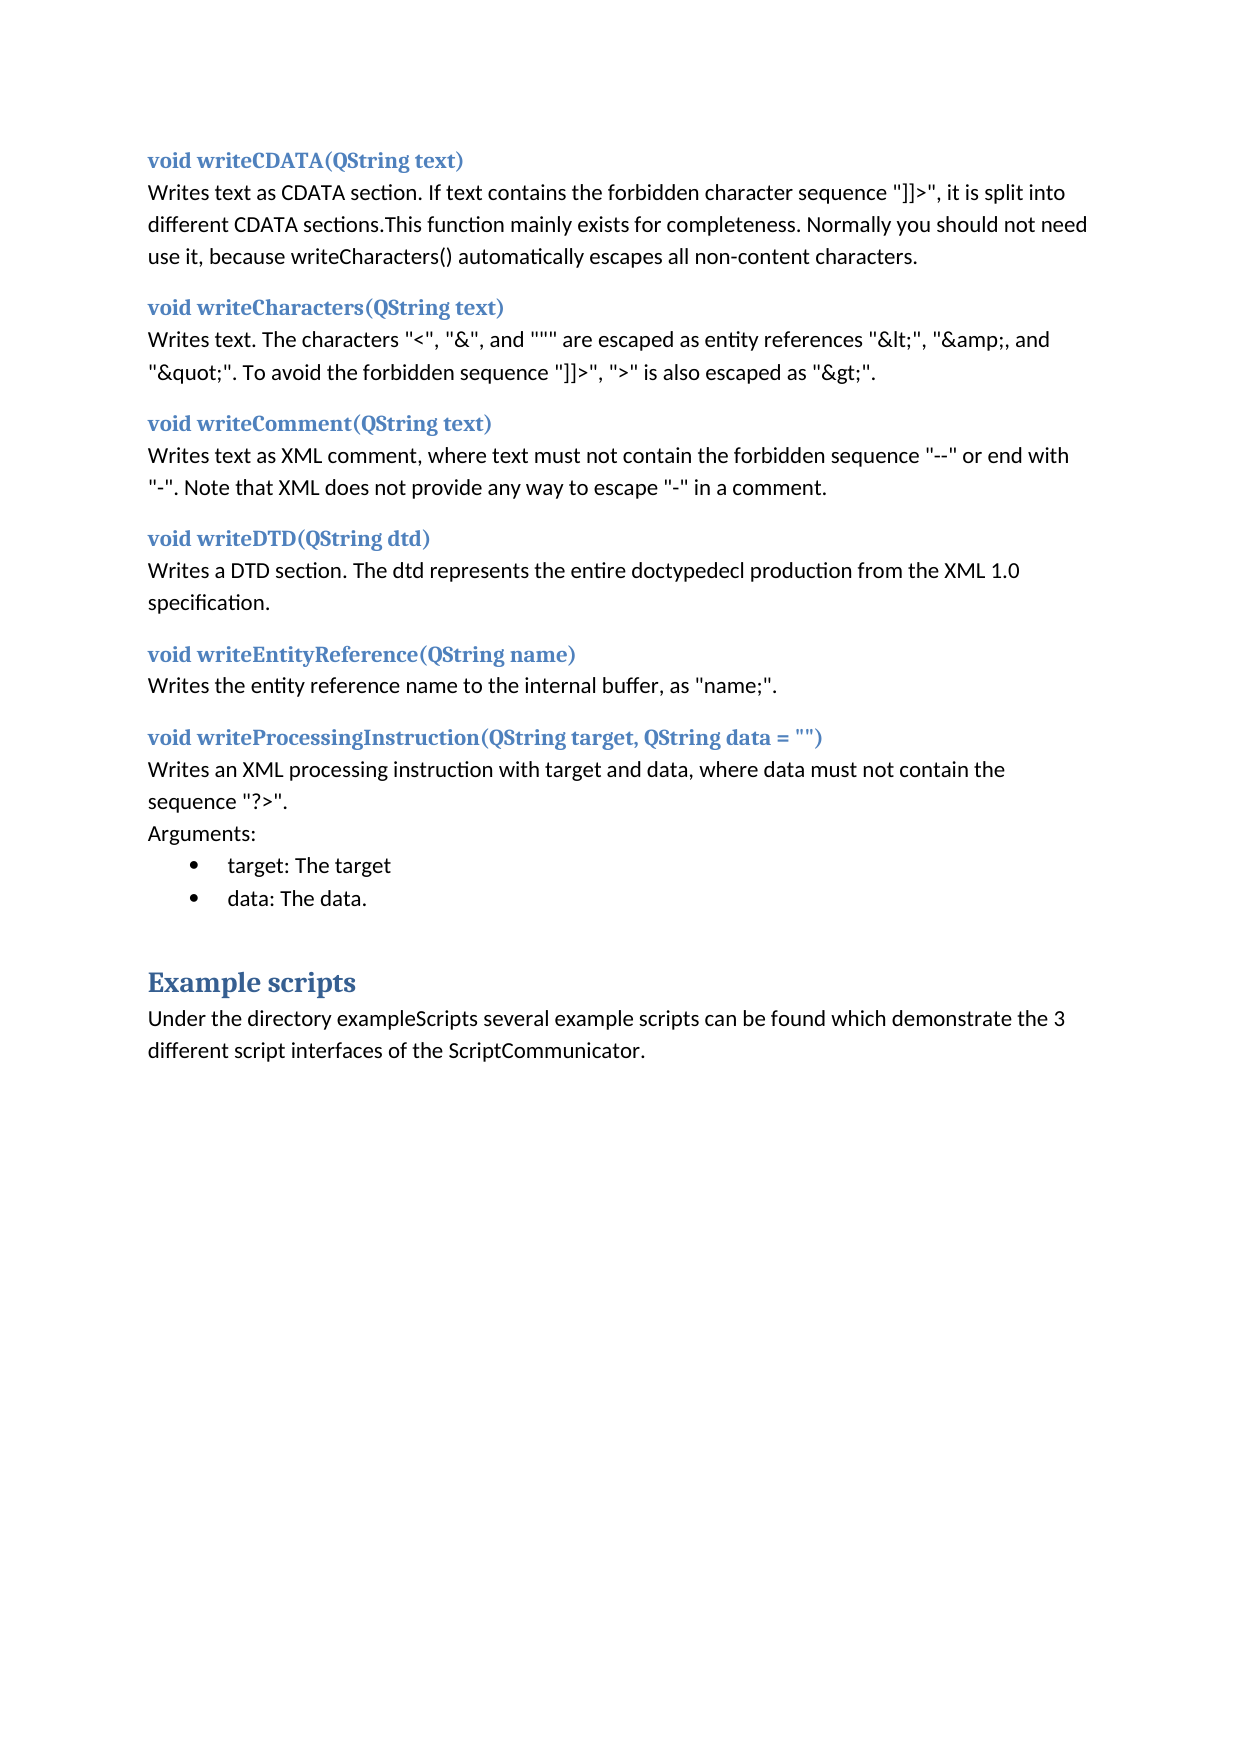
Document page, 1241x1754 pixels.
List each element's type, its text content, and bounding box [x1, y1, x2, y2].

text Writes the entity reference name to the internal buffer, as "name;". [148, 672, 1093, 700]
subtitle void writeCharacters(QString text) [148, 295, 1093, 322]
subtitle void writeDTD(QString dtd) [148, 526, 1093, 552]
text Writes a DTD section. The dtd represents the entire doctypedecl production from the XML 1.0 specification. [148, 556, 1093, 616]
text Writes text as CDATA section. If text contains the forbidden character sequence "]]>", it is split into different CDATA sections.This function mainly exists for completeness. Normally you should not need use it, because writeCharacters() automatically escapes all non-content characters. [148, 178, 1093, 270]
text Under the directory exampleScripts several example scripts can be found which demonstrate the 3 different script interfaces of the ScriptCommunicator. [148, 1004, 1093, 1064]
subtitle void writeCDATA(QString text) [148, 148, 1093, 174]
text Arguments: [148, 819, 1093, 847]
subtitle Example scripts [148, 966, 1093, 999]
list target: The target [190, 851, 1093, 879]
text Writes text as XML comment, where text must not contain the forbidden sequence "--" or end with "-". Note that XML does not provide any way to escape "-" in a comment. [148, 441, 1093, 501]
text Writes text. The characters "<", "&", and """ are escaped as entity references "&lt;", "&amp;, and "&quot;". To avoid the forbidden sequence "]]>", ">" is also escaped as "&gt;". [148, 325, 1093, 386]
subtitle void writeProcessingInstruction(QString target, QString data = "") [148, 725, 1093, 751]
subtitle void writeComment(QString text) [148, 411, 1093, 437]
text Writes an XML processing instruction with target and data, where data must not contain the sequence "?>". [148, 755, 1093, 815]
subtitle void writeEntityReference(QString name) [148, 641, 1093, 668]
list data: The data. [190, 884, 1093, 912]
